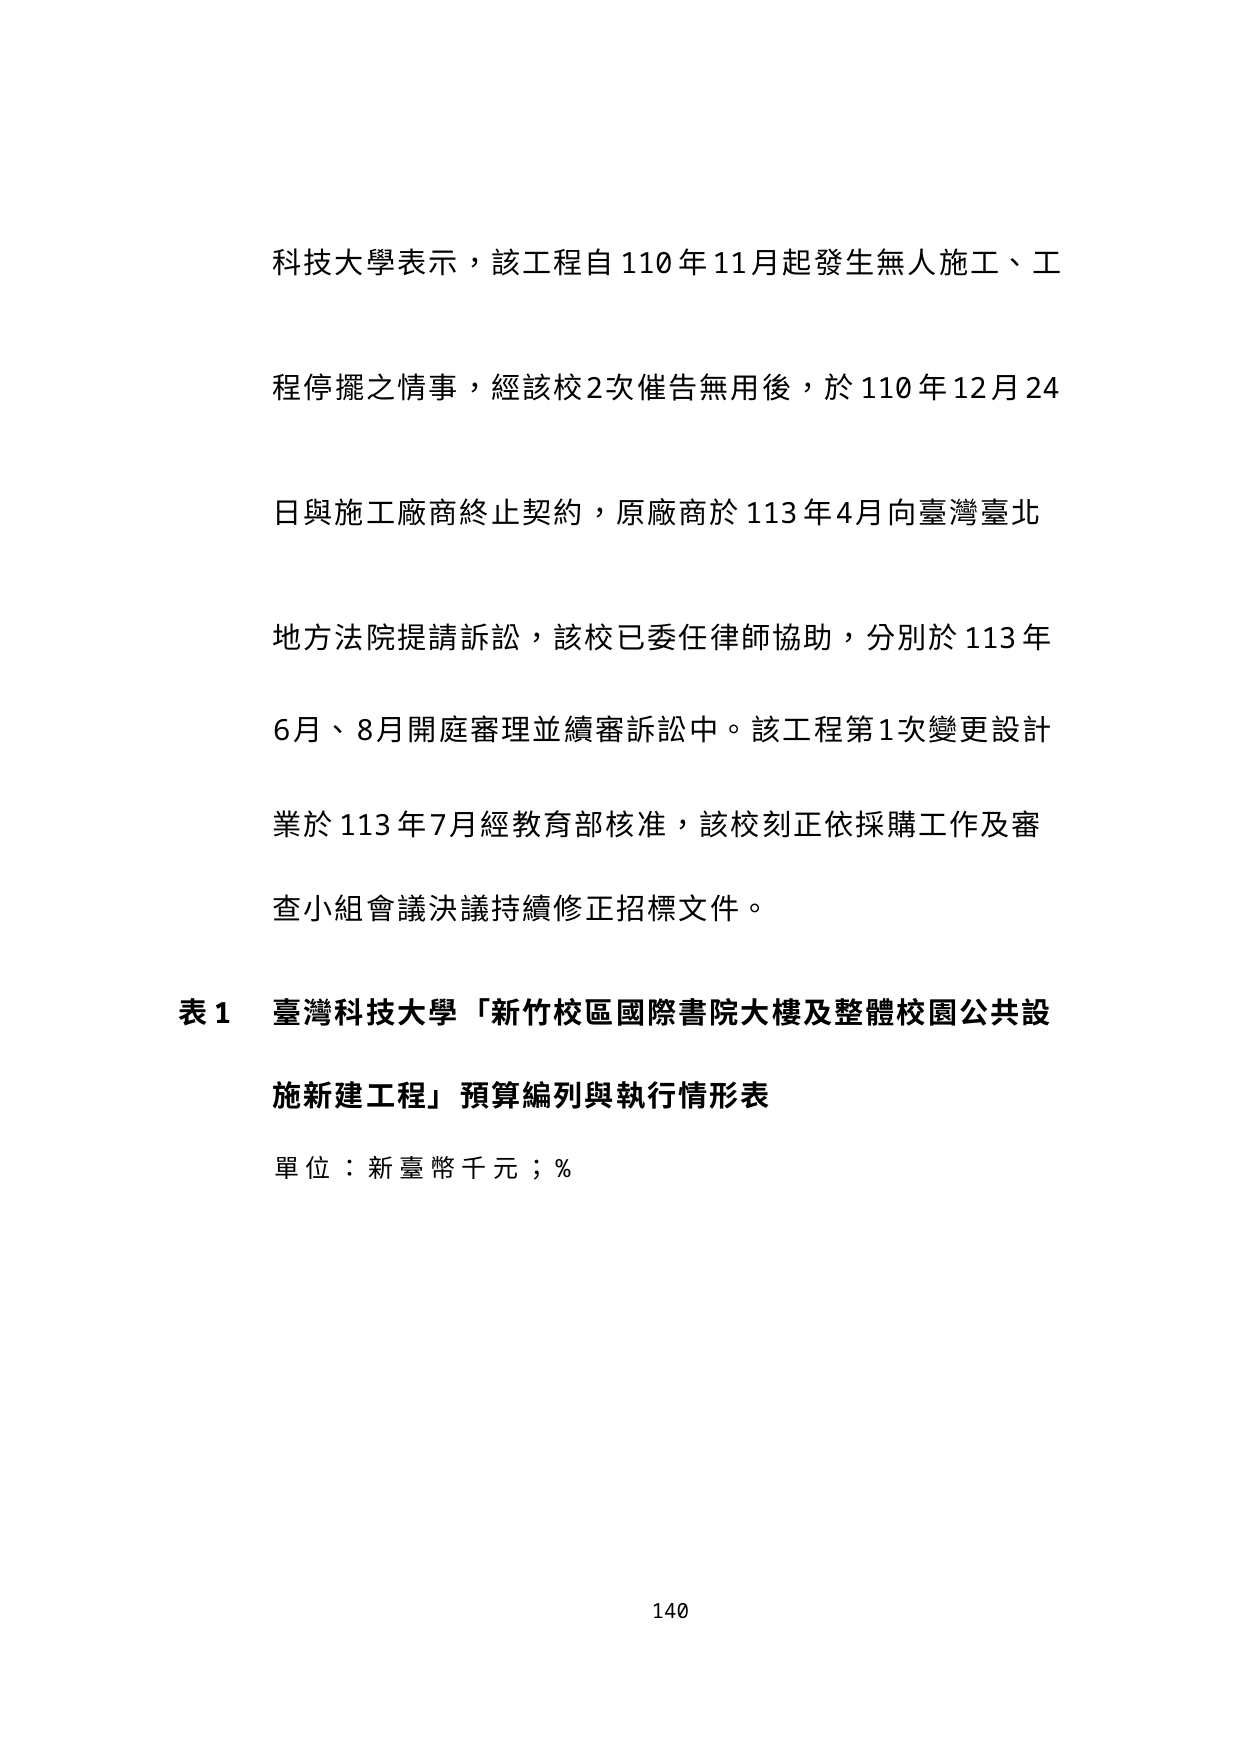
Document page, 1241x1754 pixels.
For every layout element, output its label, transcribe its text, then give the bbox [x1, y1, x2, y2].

text 科技大學表示，該工程自110年11月起發生無人施工、工程停擺之情事，經該校2次催告無用後，於110年12月24日與施工廠商終止契約，原廠商於113年4月向臺灣臺北地方法院提請訴訟，該校已委任律師協助，分別於113年6月、8月開庭審理並續審訴訟中。該工程第1次變更設計業於113年7月經教育部核准，該校刻正依採購工作及審查小組會議決議持續修正招標文件。 [266, 177, 1063, 927]
text 表1 臺灣科技大學「新竹校區國際書院大樓及整體校園公共設施新建工程」預算編列與執行情形表 單位：新臺幣千元；% [177, 927, 1063, 1177]
